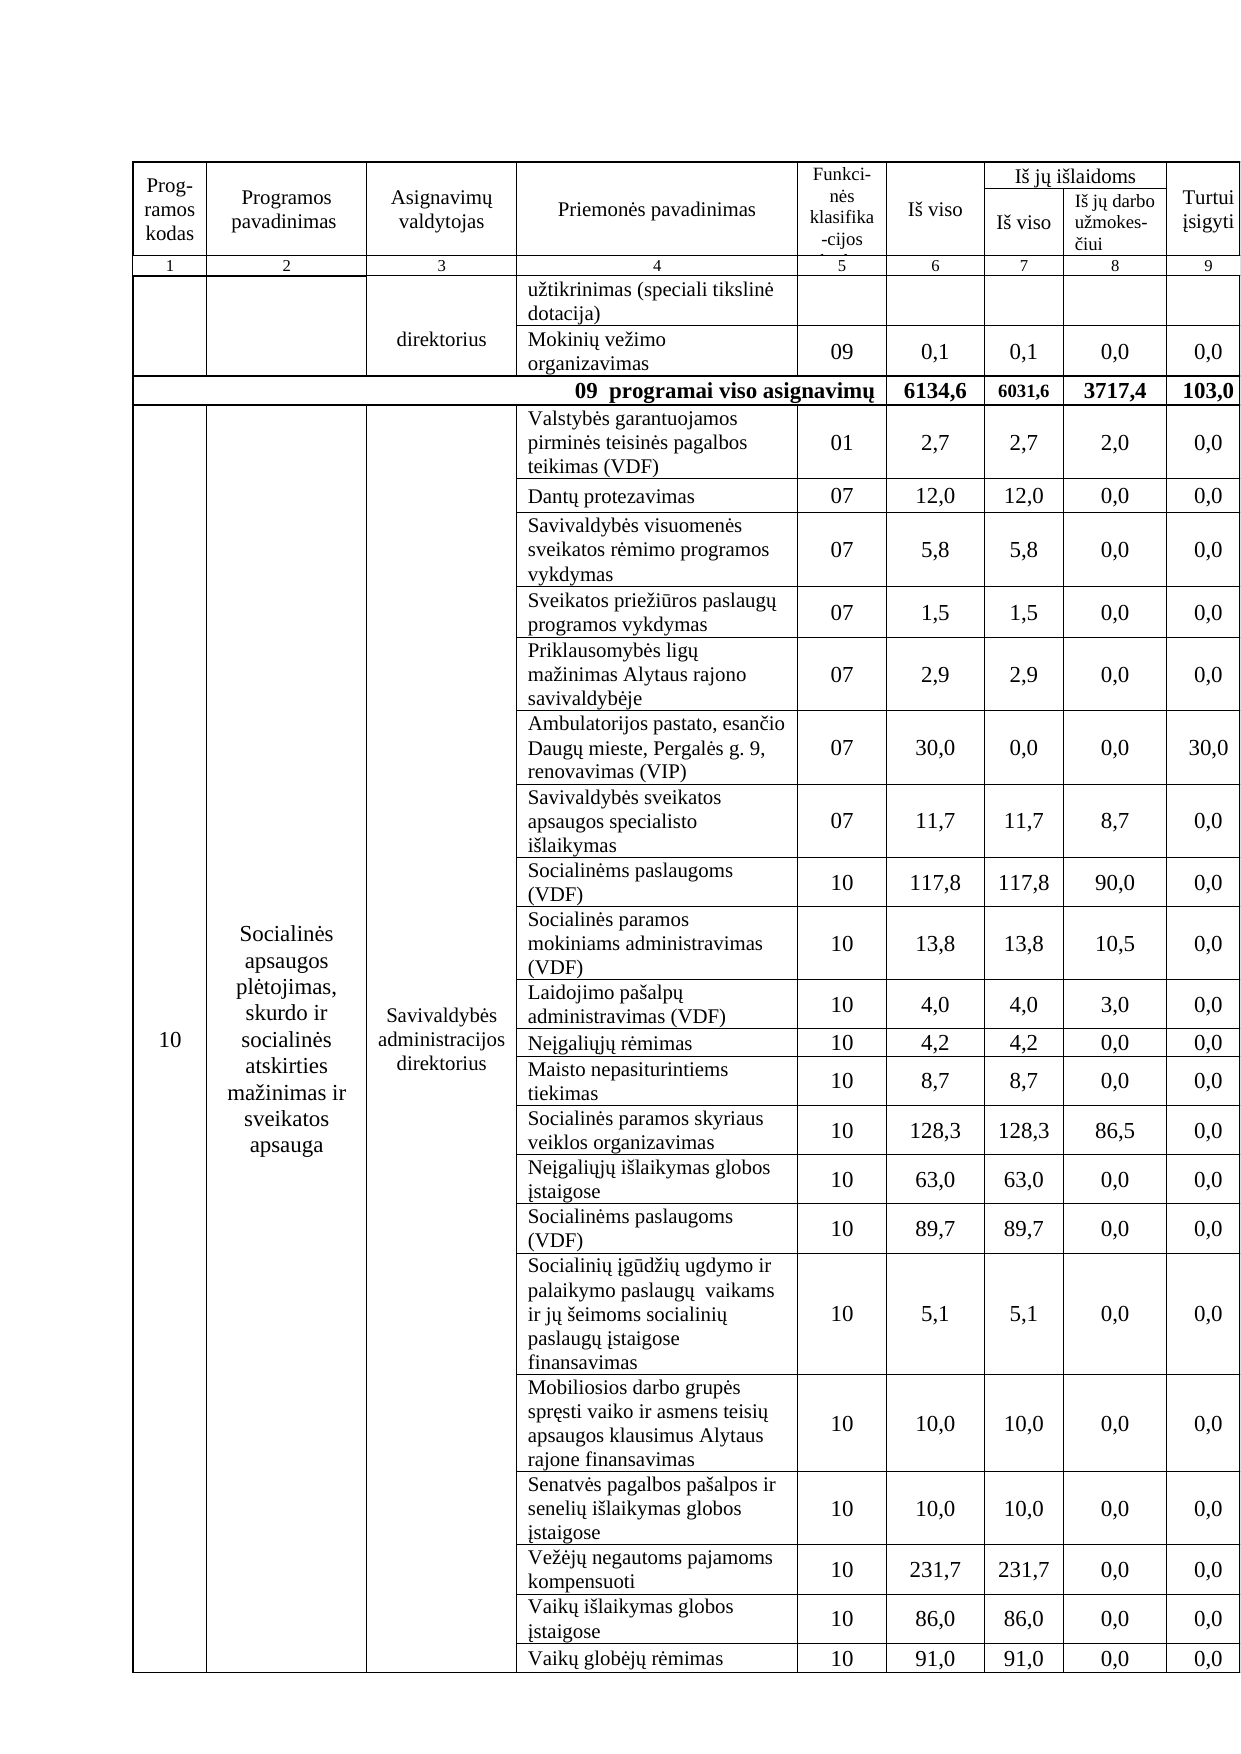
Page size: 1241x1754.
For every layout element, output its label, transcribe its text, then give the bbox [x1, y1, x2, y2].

table_cell 09 [798, 326, 886, 375]
table_cell 231,7 [985, 1545, 1063, 1593]
table_cell 1,5 [985, 587, 1063, 637]
table_cell Ambulatorijos pastato, esančio Daugų mieste, Pergalės g. 9, renovavimas (VIP) [517, 711, 797, 783]
table_cell [1064, 276, 1166, 325]
table_cell 09 programai viso asignavimų [134, 377, 886, 404]
table_cell 0,0 [1167, 1545, 1239, 1593]
table_cell 89,7 [887, 1204, 984, 1252]
table_cell 8,7 [887, 1057, 984, 1105]
table_cell 0,0 [1167, 1057, 1239, 1105]
table_cell 9 [1167, 256, 1240, 275]
table_cell 30,0 [1167, 711, 1239, 783]
table_cell Neįgaliųjų rėmimas [517, 1029, 797, 1056]
table_cell Maisto nepasiturintiems tiekimas [517, 1057, 797, 1105]
table_cell 86,5 [1064, 1106, 1166, 1154]
table_cell 63,0 [985, 1155, 1063, 1203]
table_cell 07 [798, 785, 886, 857]
table_cell 10 [798, 1029, 886, 1056]
table_cell 4,2 [887, 1029, 984, 1056]
table_cell Vaikų globėjų rėmimas [517, 1644, 797, 1672]
table_cell Savivaldybės administracijos direktorius [367, 406, 516, 1672]
table_cell 128,3 [985, 1106, 1063, 1154]
table_cell 0,0 [1064, 1155, 1166, 1203]
table_cell 10,5 [1064, 907, 1166, 979]
table_cell [798, 276, 886, 325]
table_cell Iš jų darbo užmokes-čiui [1064, 189, 1166, 254]
table_cell 0,0 [1064, 1057, 1166, 1105]
table_cell 10 [798, 1057, 886, 1105]
table_cell 10 [798, 1595, 886, 1643]
table_cell 0,0 [1064, 326, 1166, 375]
table_cell 117,8 [985, 858, 1063, 906]
table_cell 0,0 [1167, 513, 1239, 586]
table_cell 07 [798, 587, 886, 637]
table_cell 10,0 [985, 1472, 1063, 1544]
table_cell 8,7 [985, 1057, 1063, 1105]
table_cell Iš viso [985, 189, 1063, 254]
table_cell Laidojimo pašalpų administravimas (VDF) [517, 980, 797, 1028]
table_cell 10 [798, 1545, 886, 1593]
table_cell 30,0 [887, 711, 984, 783]
table_cell [207, 277, 366, 375]
table_header Iš jų išlaidoms [985, 163, 1166, 188]
table_cell 0,0 [1167, 785, 1239, 857]
table_cell 10 [798, 1204, 886, 1252]
table_header Asignavimų valdytojas [367, 163, 516, 254]
table_cell Socialinės paramos skyriaus veiklos organizavimas [517, 1106, 797, 1154]
table_cell 117,8 [887, 858, 984, 906]
table_cell 1 [133, 256, 206, 275]
table_cell 90,0 [1064, 858, 1166, 906]
table_cell 0,0 [1167, 980, 1239, 1028]
table_cell Senatvės pagalbos pašalpos ir senelių išlaikymas globos įstaigose [517, 1472, 797, 1544]
table_cell 231,7 [887, 1545, 984, 1593]
table_cell 13,8 [887, 907, 984, 979]
table_cell 0,0 [1167, 587, 1239, 637]
table_cell [134, 277, 206, 375]
table_cell 5 [798, 256, 886, 275]
table_cell Vežėjų negautoms pajamoms kompensuoti [517, 1545, 797, 1593]
table_cell Socialinės apsaugos plėtojimas, skurdo ir socialinės atskirties mažinimas ir sveikatos apsauga [207, 406, 366, 1672]
table_cell 0,1 [985, 326, 1063, 375]
table_cell 07 [798, 711, 886, 783]
table_cell 0,0 [1064, 1472, 1166, 1544]
table_cell 2,9 [985, 638, 1063, 710]
table_cell 0,0 [1167, 326, 1239, 375]
table_cell 10 [798, 1375, 886, 1471]
table_cell [887, 276, 984, 325]
table_cell 4,2 [985, 1029, 1063, 1056]
table_cell 10 [798, 1254, 886, 1374]
table_cell 0,0 [1167, 1029, 1239, 1056]
table_cell Socialinėms paslaugoms (VDF) [517, 1204, 797, 1252]
table_header Iš viso [887, 163, 984, 254]
table_header Prog-ramos kodas [134, 163, 206, 254]
table_cell 0,0 [1167, 638, 1239, 710]
table_cell 10 [798, 1472, 886, 1544]
table_cell Socialinės paramos mokiniams administravimas (VDF) [517, 907, 797, 979]
table_cell 0,0 [1064, 513, 1166, 586]
table_cell 91,0 [887, 1644, 984, 1672]
table_cell 12,0 [985, 479, 1063, 512]
table_cell 10 [798, 1644, 886, 1672]
table_cell 0,0 [985, 711, 1063, 783]
table_cell Savivaldybės sveikatos apsaugos specialisto išlaikymas [517, 785, 797, 857]
table_cell 63,0 [887, 1155, 984, 1203]
table_cell 0,0 [1167, 1106, 1239, 1154]
table_header Priemonės pavadinimas [517, 163, 797, 254]
table_cell 0,0 [1064, 1204, 1166, 1252]
table_cell 6031,6 [985, 377, 1063, 404]
table_cell Valstybės garantuojamos pirminės teisinės pagalbos teikimas (VDF) [517, 406, 797, 478]
table_cell 0,0 [1064, 479, 1166, 512]
table_cell užtikrinimas (speciali tikslinė dotacija) [517, 276, 797, 325]
table_cell 11,7 [985, 785, 1063, 857]
table_cell 0,0 [1167, 1254, 1239, 1374]
table_cell 10,0 [887, 1472, 984, 1544]
table_cell 0,0 [1064, 638, 1166, 710]
table_cell 5,8 [985, 513, 1063, 586]
table_cell 0,0 [1167, 1204, 1239, 1252]
table_cell 4,0 [985, 980, 1063, 1028]
table_cell 7 [985, 256, 1063, 275]
table_cell 91,0 [985, 1644, 1063, 1672]
table_header Funkci-nės klasifika-cijos kodas [798, 163, 886, 254]
table_cell 0,0 [1167, 406, 1239, 478]
table_cell 6 [887, 256, 984, 275]
table_cell 0,0 [1064, 711, 1166, 783]
table_cell direktorius [367, 276, 516, 375]
table_cell 4,0 [887, 980, 984, 1028]
table_cell 86,0 [985, 1595, 1063, 1643]
table_cell 4 [517, 256, 797, 275]
table_header Turtui įsigyti [1167, 163, 1239, 254]
table_cell 2,9 [887, 638, 984, 710]
table_cell 2,7 [985, 406, 1063, 478]
table_cell Neįgaliųjų išlaikymas globos įstaigose [517, 1155, 797, 1203]
table_cell 2,0 [1064, 406, 1166, 478]
table_cell 103,0 [1167, 377, 1239, 404]
table_cell Savivaldybės visuomenės sveikatos rėmimo programos vykdymas [517, 513, 797, 586]
table_cell 0,0 [1167, 858, 1239, 906]
table_cell [1167, 276, 1239, 325]
table_cell 10 [798, 858, 886, 906]
table_cell 0,0 [1167, 1644, 1239, 1672]
table_cell 2,7 [887, 406, 984, 478]
table_cell 10,0 [985, 1375, 1063, 1471]
table_cell 0,0 [1167, 1155, 1239, 1203]
table_cell Socialinių įgūdžių ugdymo ir palaikymo paslaugų vaikams ir jų šeimoms socialinių paslaugų įstaigose finansavimas [517, 1254, 797, 1374]
table_cell 10 [798, 1106, 886, 1154]
table_cell 6134,6 [887, 377, 984, 404]
table_cell 89,7 [985, 1204, 1063, 1252]
table_cell 0,0 [1167, 907, 1239, 979]
table_cell 0,0 [1064, 1254, 1166, 1374]
table_cell 0,0 [1167, 479, 1239, 512]
table_cell Sveikatos priežiūros paslaugų programos vykdymas [517, 587, 797, 637]
table_cell 0,0 [1167, 1472, 1239, 1544]
table_cell 0,0 [1064, 587, 1166, 637]
table_cell 0,0 [1064, 1545, 1166, 1593]
table_cell 0,0 [1167, 1375, 1239, 1471]
table_cell 10,0 [887, 1375, 984, 1471]
table_cell 3,0 [1064, 980, 1166, 1028]
table_cell 86,0 [887, 1595, 984, 1643]
table_cell 0,0 [1064, 1595, 1166, 1643]
table_cell 13,8 [985, 907, 1063, 979]
table_cell 5,1 [887, 1254, 984, 1374]
table_cell 07 [798, 638, 886, 710]
table_cell 10 [798, 907, 886, 979]
table_cell 07 [798, 479, 886, 512]
table_cell Vaikų išlaikymas globos įstaigose [517, 1595, 797, 1643]
table_cell Dantų protezavimas [517, 479, 797, 512]
table_cell 07 [798, 513, 886, 586]
table_cell Mobiliosios darbo grupės spręsti vaiko ir asmens teisių apsaugos klausimus Alytaus rajone finansavimas [517, 1375, 797, 1471]
table_cell 5,8 [887, 513, 984, 586]
table_cell 10 [798, 1155, 886, 1203]
table_cell 12,0 [887, 479, 984, 512]
table_cell 0,0 [1064, 1375, 1166, 1471]
table_cell Priklausomybės ligų mažinimas Alytaus rajono savivaldybėje [517, 638, 797, 710]
table_cell 0,0 [1064, 1644, 1166, 1672]
table_cell 3717,4 [1064, 377, 1166, 404]
table_cell 1,5 [887, 587, 984, 637]
table_cell 8 [1064, 256, 1166, 275]
table_cell 2 [207, 256, 366, 275]
table_cell Socialinėms paslaugoms (VDF) [517, 858, 797, 906]
table_cell 0,1 [887, 326, 984, 375]
table_cell 10 [134, 406, 206, 1672]
table_cell 10 [798, 980, 886, 1028]
table_cell 128,3 [887, 1106, 984, 1154]
table_cell 01 [798, 406, 886, 478]
table_cell 8,7 [1064, 785, 1166, 857]
table_cell [985, 276, 1063, 325]
table_cell Mokinių vežimo organizavimas [517, 326, 797, 375]
table_cell 0,0 [1064, 1029, 1166, 1056]
table_cell 5,1 [985, 1254, 1063, 1374]
table_header Programos pavadinimas [207, 163, 366, 254]
table_cell 3 [367, 256, 516, 275]
table_cell 11,7 [887, 785, 984, 857]
table_cell 0,0 [1167, 1595, 1239, 1643]
